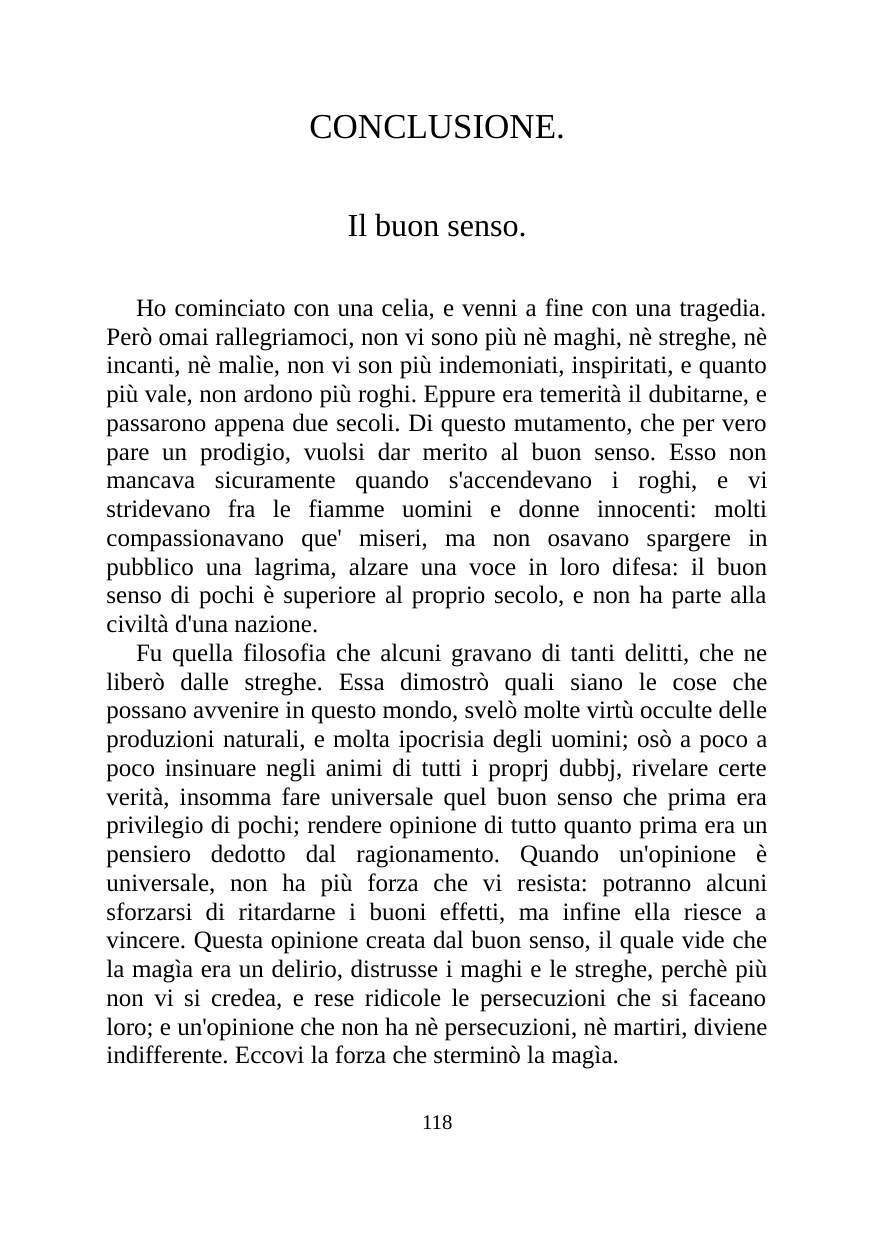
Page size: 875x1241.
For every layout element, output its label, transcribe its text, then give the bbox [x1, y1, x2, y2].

subtitle CONCLUSIONE. [106, 106, 768, 146]
subtitle Il buon senso. [106, 207, 768, 244]
text Fu quella filosofia che alcuni gravano di tanti delitti, che ne liberò dalle streghe. Essa dimostrò quali siano le cose che possano avvenire in questo mondo, svelò molte virtù occulte delle produzioni naturali, e molta ipocrisia degli uomini; osò a poco a poco insinuare negli animi di tutti i proprj dubbj, rivelare certe verità, insomma fare universale quel buon senso che prima era privilegio di pochi; rendere opinione di tutto quanto prima era un pensiero dedotto dal ragionamento. Quando un'opinione è universale, non ha più forza che vi resista: potranno alcuni sforzarsi di ritardarne i buoni effetti, ma infine ella riesce a vincere. Questa opinione creata dal buon senso, il quale vide che la magìa era un delirio, distrusse i maghi e le streghe, perchè più non vi si credea, e rese ridicole le persecuzioni che si faceano loro; e un'opinione che non ha nè persecuzioni, nè martiri, diviene indifferente. Eccovi la forza che sterminò la magìa. [106, 638, 768, 1069]
text Ho cominciato con una celia, e venni a fine con una tragedia. Però omai rallegriamoci, non vi sono più nè maghi, nè streghe, nè incanti, nè malìe, non vi son più indemoniati, inspiritati, e quanto più vale, non ardono più roghi. Eppure era temerità il dubitarne, e passarono appena due secoli. Di questo mutamento, che per vero pare un prodigio, vuolsi dar merito al buon senso. Esso non mancava sicuramente quando s'accendevano i roghi, e vi stridevano fra le fiamme uomini e donne innocenti: molti compassionavano que' miseri, ma non osavano spargere in pubblico una lagrima, alzare una voce in loro difesa: il buon senso di pochi è superiore al proprio secolo, e non ha parte alla civiltà d'una nazione. [106, 293, 768, 638]
